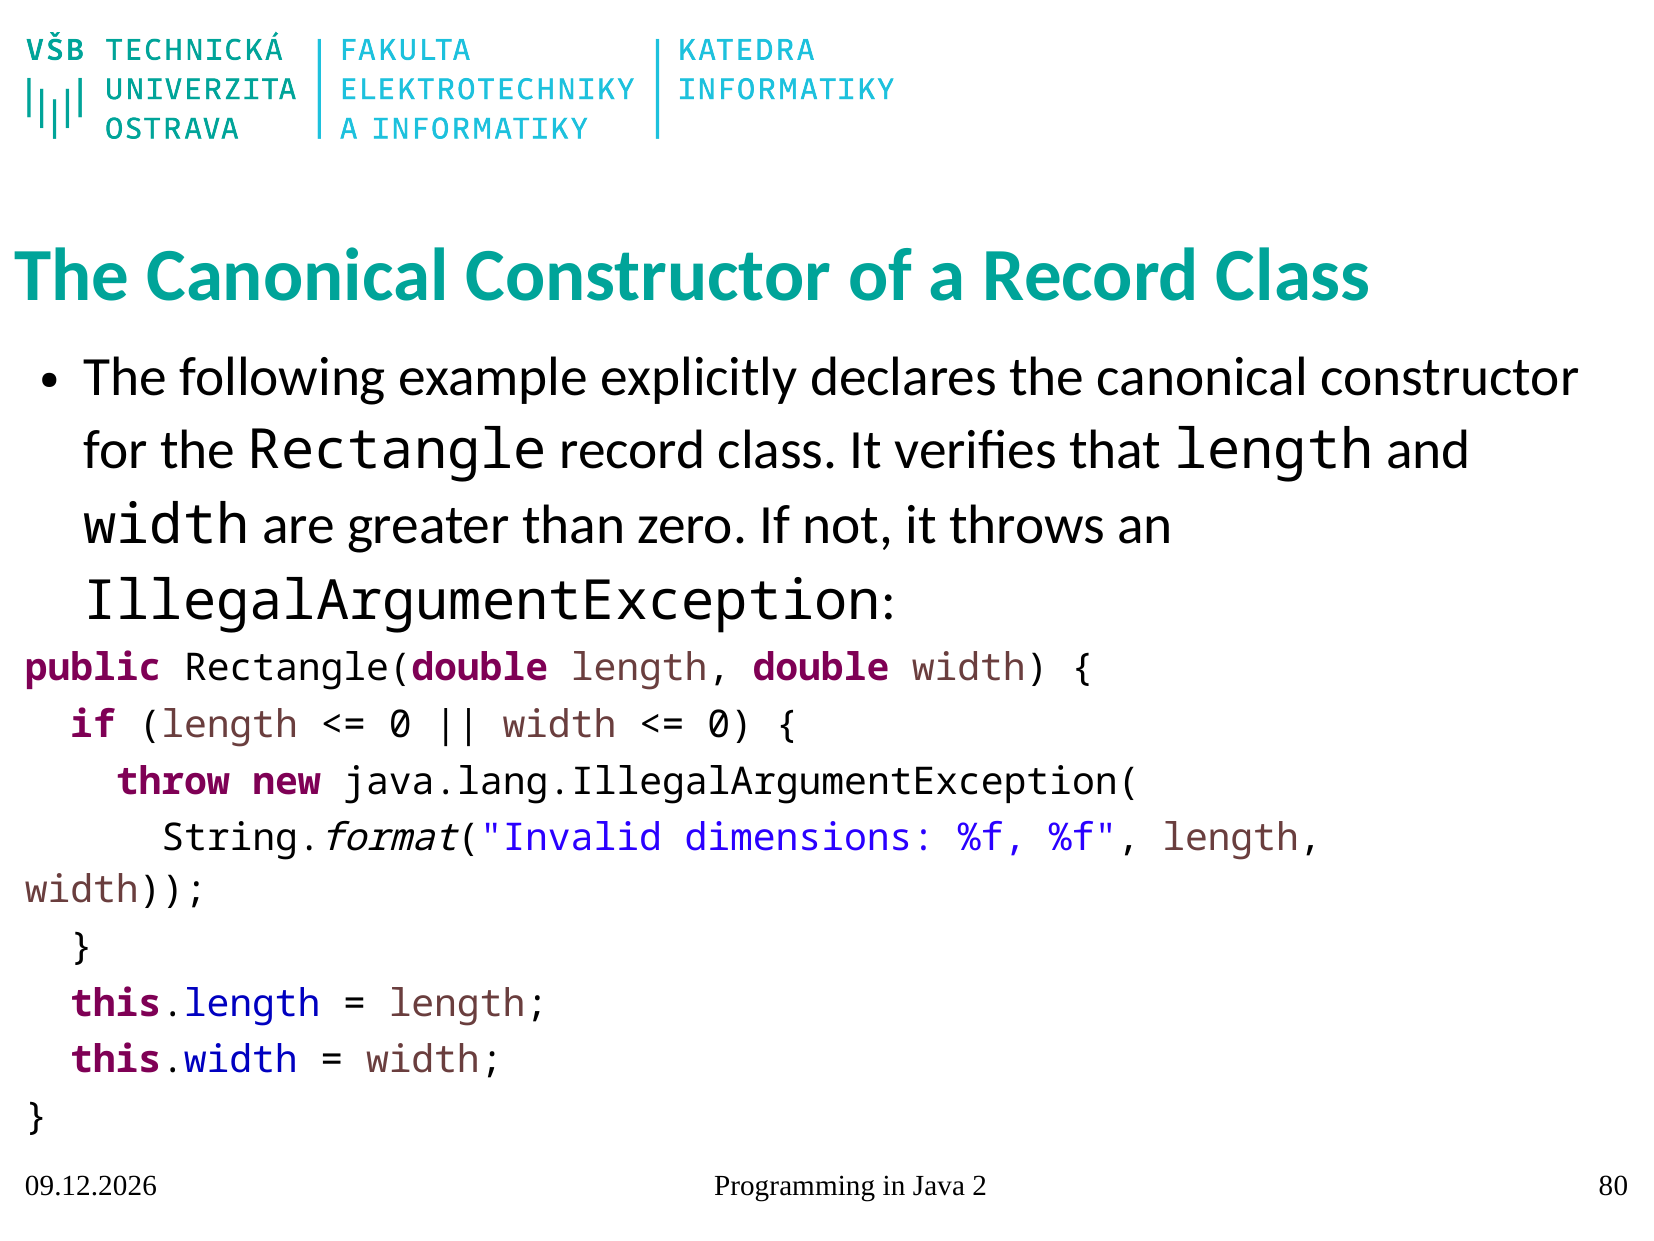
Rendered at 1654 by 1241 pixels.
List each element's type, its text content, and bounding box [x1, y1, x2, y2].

list The following example explicitly declares the canonical constructor for the Rectangle record class. It verifies that length and width are greater than zero. If not, it throws an IllegalArgumentException: public Rectangle(double length, double width) { if (length <= 0 || width <= 0) { throw new java.lang.IllegalArgumentException( String.format("Invalid dimensions: %f, %f", length, width)); } this.length = length; this.width = width; } [24, 354, 1629, 1146]
picture [26, 31, 894, 139]
title The Canonical Constructor of a Record Class [14, 165, 1619, 319]
